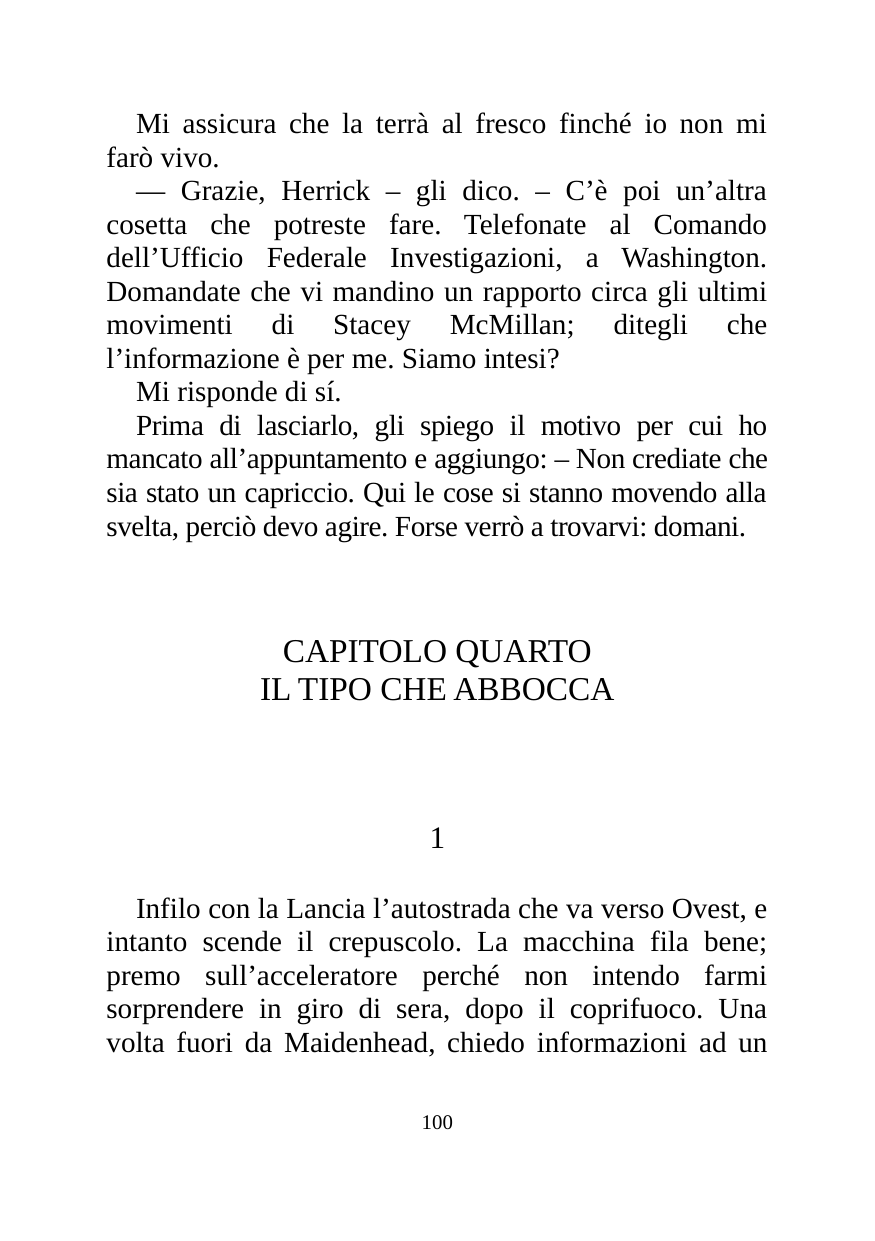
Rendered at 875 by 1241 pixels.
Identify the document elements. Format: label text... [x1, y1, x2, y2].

subtitle 1 [106, 820, 768, 856]
text Prima di lasciarlo, gli spiego il motivo per cui ho mancato all’appuntamento e aggiungo: – Non crediate che sia stato un capriccio. Qui le cose si stanno movendo alla svelta, perciò devo agire. Forse verrò a trovarvi: domani. [106, 408, 768, 542]
text Infilo con la Lancia l’autostrada che va verso Ovest, e intanto scende il crepuscolo. La macchina fila bene; premo sull’acceleratore perché non intendo farmi sorprendere in giro di sera, dopo il coprifuoco. Una volta fuori da Maidenhead, chiedo informazioni ad un [106, 891, 768, 1059]
text — Grazie, Herrick – gli dico. – C’è poi un’altra cosetta che potreste fare. Telefonate al Comando dell’Ufficio Federale Investigazioni, a Washington. Domandate che vi mandino un rapporto circa gli ultimi movimenti di Stacey McMillan; ditegli che l’informazione è per me. Siamo intesi? [106, 173, 768, 374]
text Mi assicura che la terrà al fresco finché io non mi farò vivo. [106, 106, 768, 173]
subtitle CAPITOLO QUARTO IL TIPO CHE ABBOCCA [106, 631, 768, 707]
text Mi risponde di sí. [106, 374, 768, 408]
